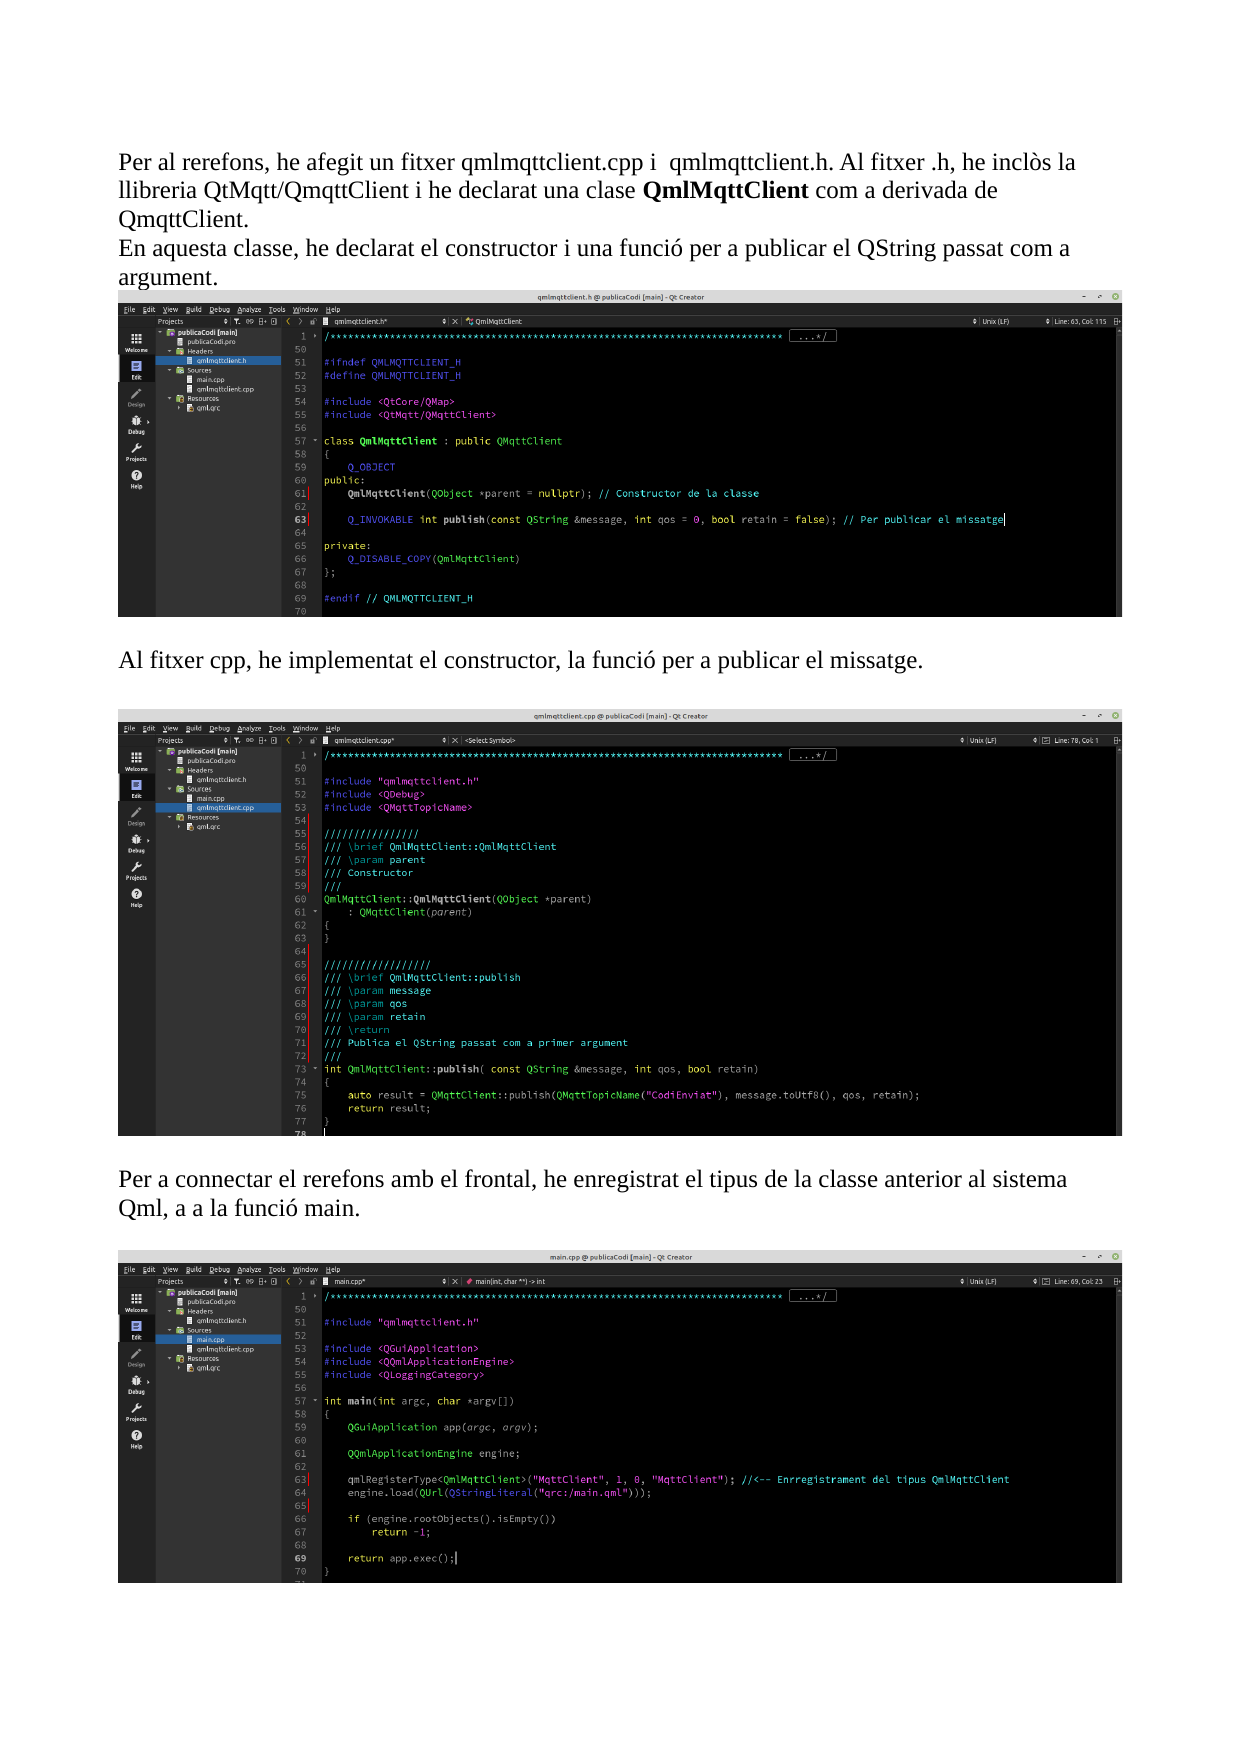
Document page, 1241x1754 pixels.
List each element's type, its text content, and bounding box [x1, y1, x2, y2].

picture [118, 290, 1123, 617]
text Al fitxer cpp, he implementat el constructor, la funció per a publicar el missatge. [118, 646, 1122, 674]
picture [118, 709, 1123, 1136]
text Per al rerefons, he afegit un fitxer qmlmqttclient.cpp i qmlmqttclient.h. Al fitxer .h, he inclòs la llibreria QtMqtt/QmqttClient i he declarat una clase QmlMqttClient com a derivada de QmqttClient. [118, 147, 1122, 233]
text Per a connectar el rerefons amb el frontal, he enregistrat el tipus de la classe anterior al sistema Qml, a a la funció main. [118, 1164, 1122, 1222]
picture [118, 1250, 1123, 1583]
text En aquesta classe, he declarat el constructor i una funció per a publicar el QString passat com a argument. [118, 233, 1122, 290]
